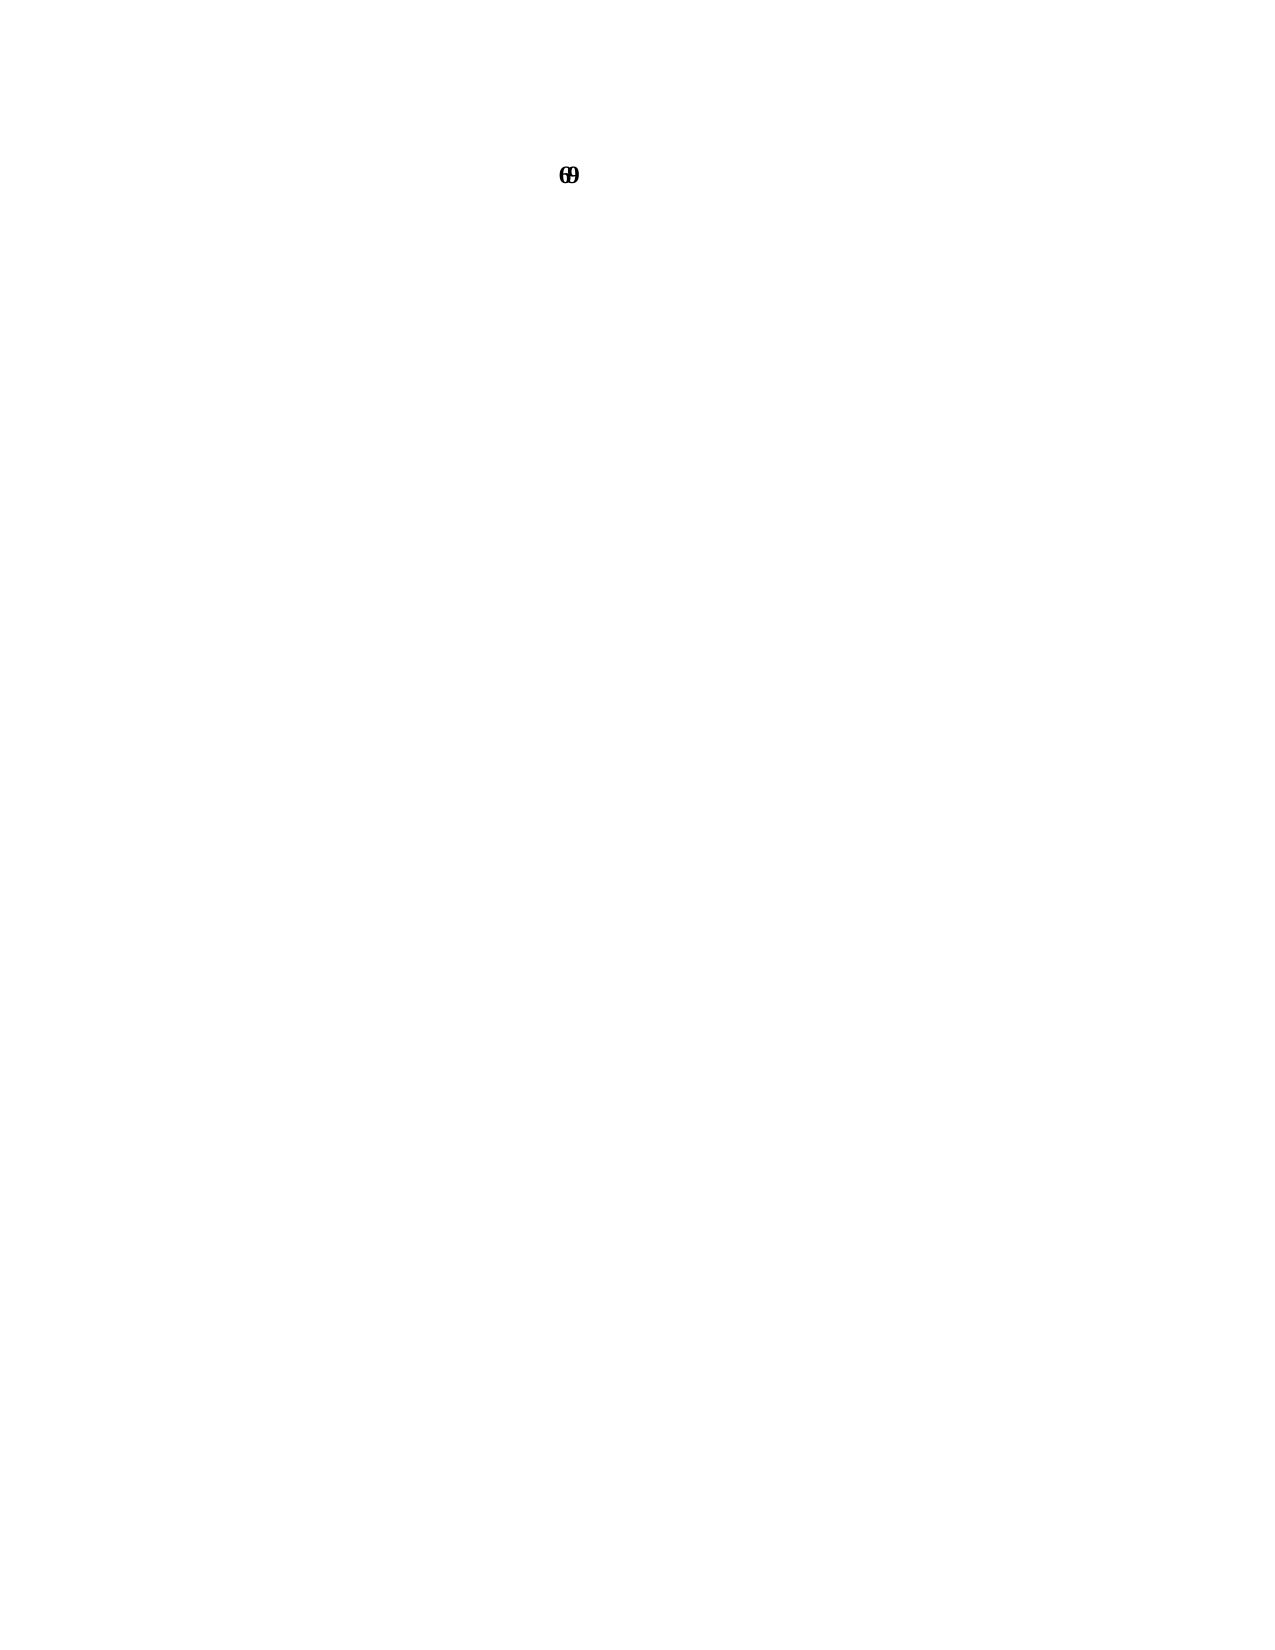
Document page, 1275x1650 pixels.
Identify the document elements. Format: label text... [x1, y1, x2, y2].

text 69 [47, 164, 1096, 189]
